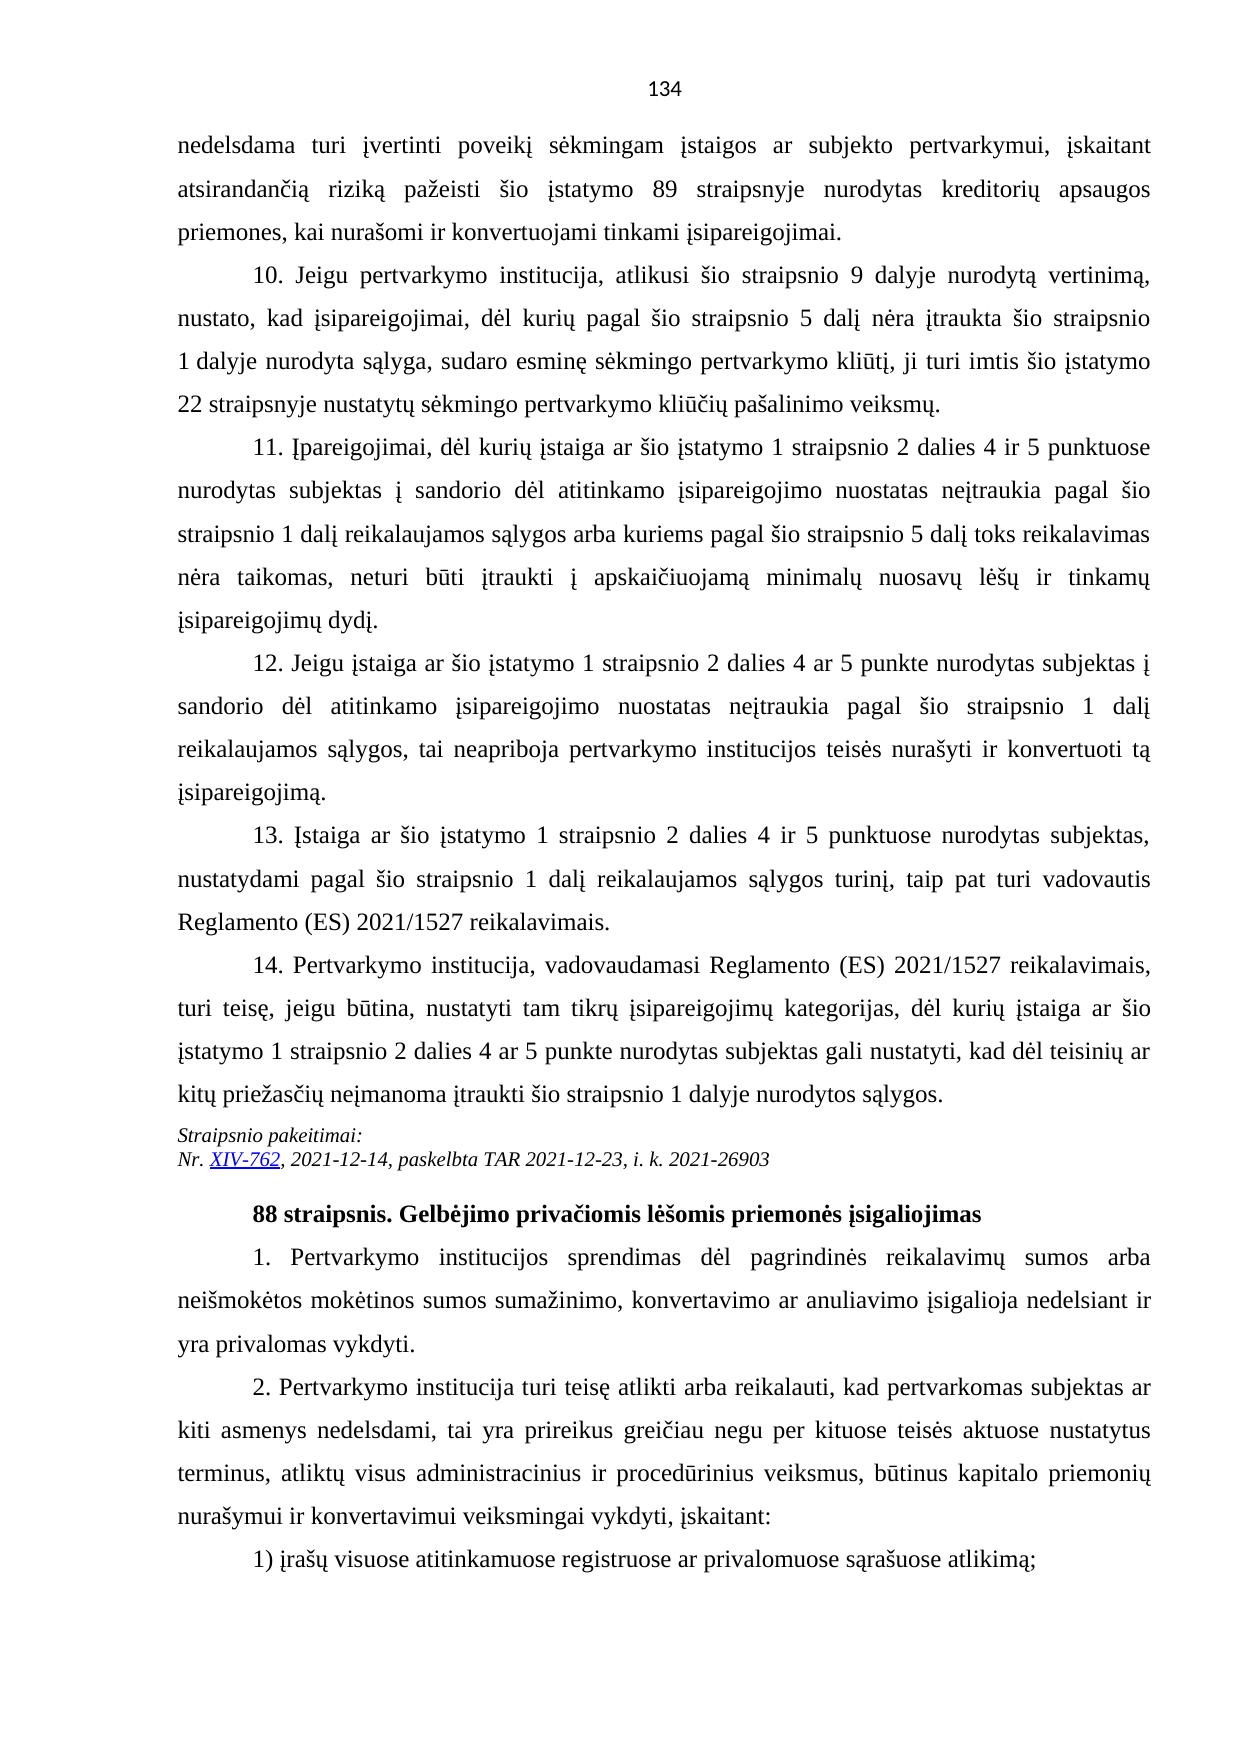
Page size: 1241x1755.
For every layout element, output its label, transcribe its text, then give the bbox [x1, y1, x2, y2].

text nedelsdama turi įvertinti poveikį sėkmingam įstaigos ar subjekto pertvarkymui, įskaitant atsirandančią riziką pažeisti šio įstatymo 89 straipsnyje nurodytas kreditorių apsaugos priemones, kai nurašomi ir konvertuojami tinkami įsipareigojimai. [177, 131, 1152, 246]
text 10. Jeigu pertvarkymo institucija, atlikusi šio straipsnio 9 dalyje nurodytą vertinimą, nustato, kad įsipareigojimai, dėl kurių pagal šio straipsnio 5 dalį nėra įtraukta šio straipsnio 1 dalyje nurodyta sąlyga, sudaro esminę sėkmingo pertvarkymo kliūtį, ji turi imtis šio įstatymo 22 straipsnyje nustatytų sėkmingo pertvarkymo kliūčių pašalinimo veiksmų. [177, 260, 1152, 418]
text 14. Pertvarkymo institucija, vadovaudamasi Reglamento (ES) 2021/1527 reikalavimais, turi teisę, jeigu būtina, nustatyti tam tikrų įsipareigojimų kategorijas, dėl kurių įstaiga ar šio įstatymo 1 straipsnio 2 dalies 4 ar 5 punkte nurodytas subjektas gali nustatyti, kad dėl teisinių ar kitų priežasčių neįmanoma įtraukti šio straipsnio 1 dalyje nurodytos sąlygos. [177, 950, 1152, 1108]
text 88 straipsnis. Gelbėjimo privačiomis lėšomis priemonės įsigaliojimas [177, 1199, 1152, 1228]
text 1) įrašų visuose atitinkamuose registruose ar privalomuose sąrašuose atlikimą; [177, 1544, 1152, 1573]
text Straipsnio pakeitimai: [177, 1122, 1152, 1147]
text 13. Įstaiga ar šio įstatymo 1 straipsnio 2 dalies 4 ir 5 punktuose nurodytas subjektas, nustatydami pagal šio straipsnio 1 dalį reikalaujamos sąlygos turinį, taip pat turi vadovautis Reglamento (ES) 2021/1527 reikalavimais. [177, 821, 1152, 936]
text 12. Jeigu įstaiga ar šio įstatymo 1 straipsnio 2 dalies 4 ar 5 punkte nurodytas subjektas į sandorio dėl atitinkamo įsipareigojimo nuostatas neįtraukia pagal šio straipsnio 1 dalį reikalaujamos sąlygos, tai neapriboja pertvarkymo institucijos teisės nurašyti ir konvertuoti tą įsipareigojimą. [177, 648, 1152, 806]
text 2. Pertvarkymo institucija turi teisę atlikti arba reikalauti, kad pertvarkomas subjektas ar kiti asmenys nedelsdami, tai yra prireikus greičiau negu per kituose teisės aktuose nustatytus terminus, atliktų visus administracinius ir procedūrinius veiksmus, būtinus kapitalo priemonių nurašymui ir konvertavimui veiksmingai vykdyti, įskaitant: [177, 1372, 1152, 1530]
text 11. Įpareigojimai, dėl kurių įstaiga ar šio įstatymo 1 straipsnio 2 dalies 4 ir 5 punktuose nurodytas subjektas į sandorio dėl atitinkamo įsipareigojimo nuostatas neįtraukia pagal šio straipsnio 1 dalį reikalaujamos sąlygos arba kuriems pagal šio straipsnio 5 dalį toks reikalavimas nėra taikomas, neturi būti įtraukti į apskaičiuojamą minimalų nuosavų lėšų ir tinkamų įsipareigojimų dydį. [177, 432, 1152, 634]
text 1. Pertvarkymo institucijos sprendimas dėl pagrindinės reikalavimų sumos arba neišmokėtos mokėtinos sumos sumažinimo, konvertavimo ar anuliavimo įsigalioja nedelsiant ir yra privalomas vykdyti. [177, 1242, 1152, 1357]
text Nr. XIV-762, 2021-12-14, paskelbta TAR 2021-12-23, i. k. 2021-26903 [177, 1147, 1152, 1171]
